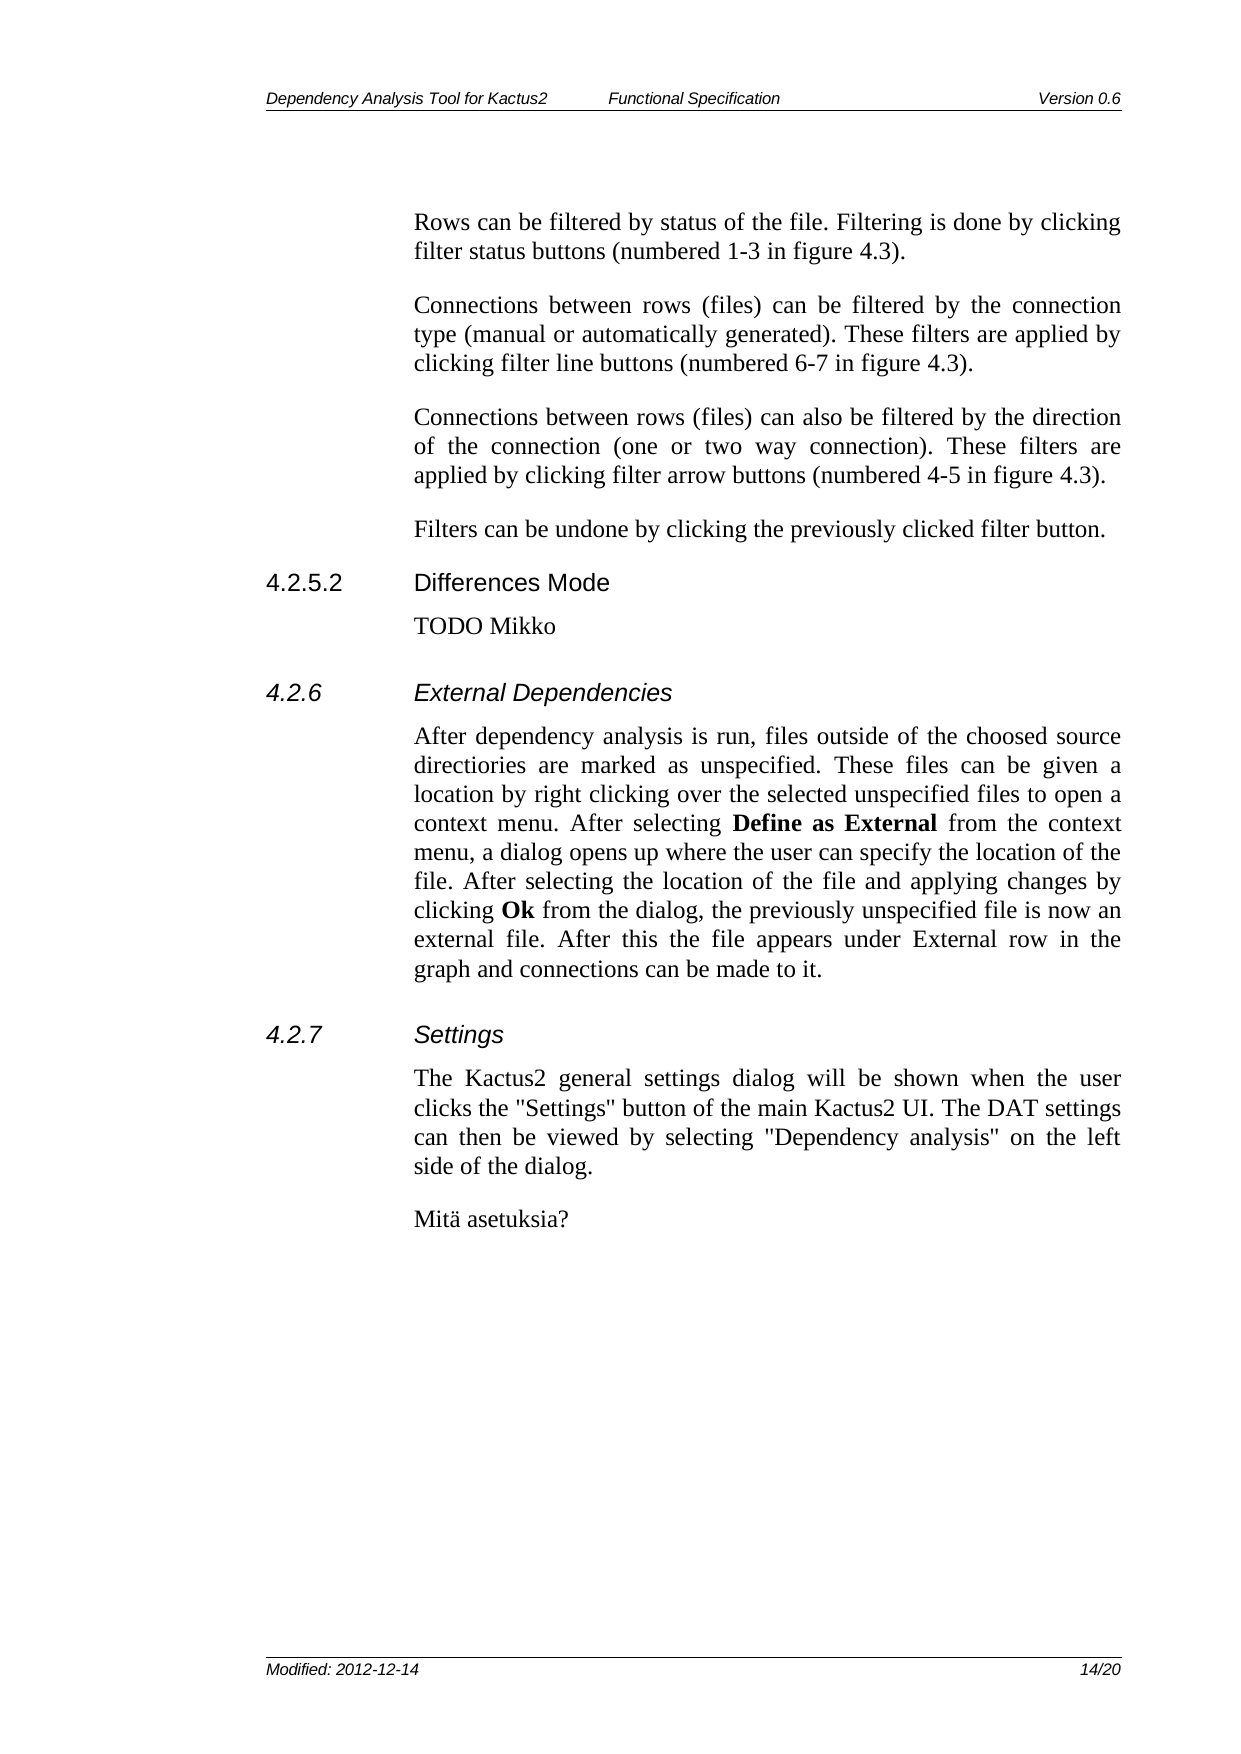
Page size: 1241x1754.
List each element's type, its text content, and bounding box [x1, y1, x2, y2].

subtitle External Dependencies [266, 677, 1122, 706]
text Mitä asetuksia? [413, 1204, 1122, 1233]
text The Kactus2 general settings dialog will be shown when the user clicks the "Settings" button of the main Kactus2 UI. The DAT settings can then be viewed by selecting "Dependency analysis" on the left side of the dialog. [413, 1063, 1122, 1179]
text TODO Mikko [413, 611, 1122, 640]
text Rows can be filtered by status of the file. Filtering is done by clicking filter status buttons (numbered 1-3 in figure 4.3). [413, 207, 1122, 265]
text After dependency analysis is run, files outside of the choosed source directiories are marked as unspecified. These files can be given a location by right clicking over the selected unspecified files to open a context menu. After selecting Define as External from the context menu, a dialog opens up where the user can specify the location of the file. After selecting the location of the file and applying changes by clicking Ok from the dialog, the previously unspecified file is now an external file. After this the file appears under External row in the graph and connections can be made to it. [413, 721, 1122, 982]
subtitle Differences Mode [266, 567, 1122, 597]
subtitle Settings [266, 1020, 1122, 1049]
text Filters can be undone by clicking the previously clicked filter button. [413, 514, 1122, 543]
text Connections between rows (files) can be filtered by the connection type (manual or automatically generated). These filters are applied by clicking filter line buttons (numbered 6-7 in figure 4.3). [413, 290, 1122, 377]
text Connections between rows (files) can also be filtered by the direction of the connection (one or two way connection). These filters are applied by clicking filter arrow buttons (numbered 4-5 in figure 4.3). [413, 402, 1122, 489]
